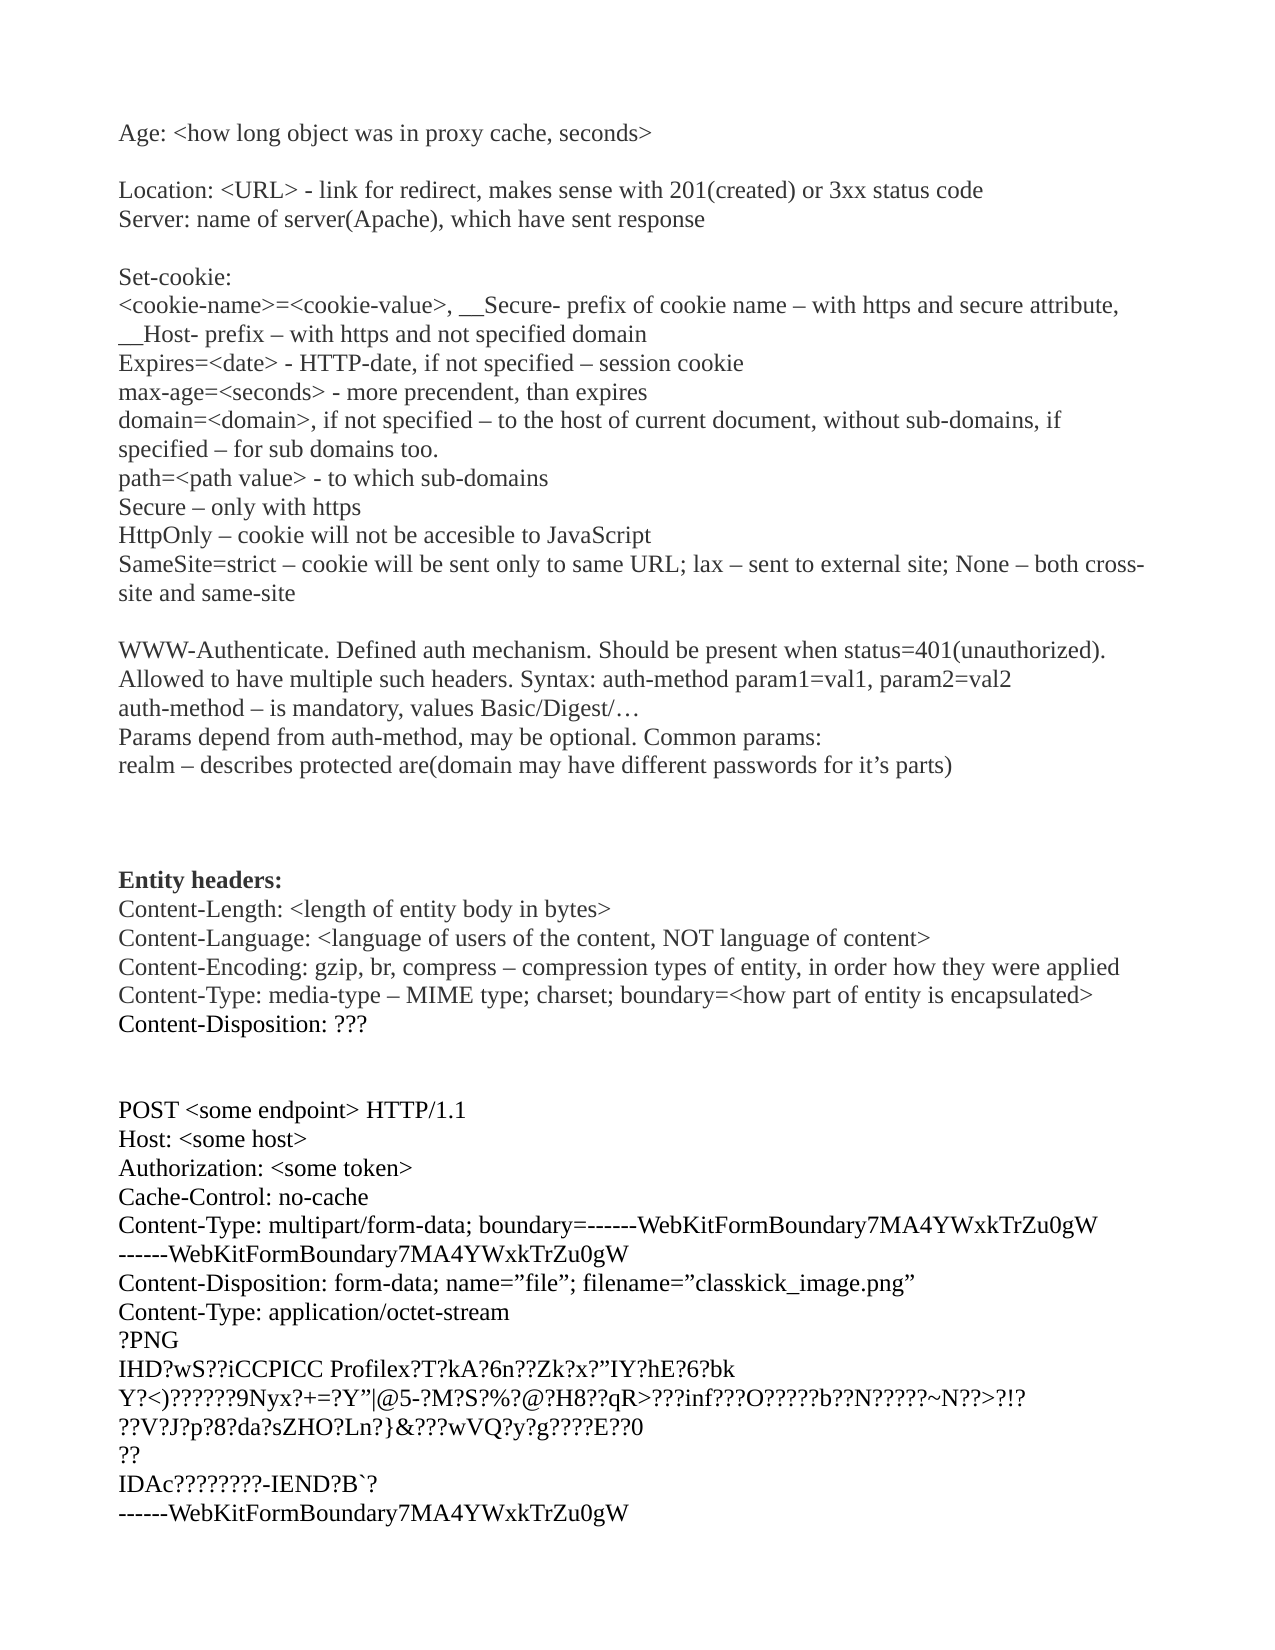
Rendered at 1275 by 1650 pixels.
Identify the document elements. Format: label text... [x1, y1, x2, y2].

text ------WebKitFormBoundary7MA4YWxkTrZu0gW [118, 1239, 1157, 1268]
text max-age=<seconds> - more precendent, than expires [118, 377, 1157, 406]
text IHD?wS??iCCPICC Profilex?T?kA?6n??Zk?x?”IY?hE?6?bk [118, 1354, 1157, 1383]
text Content-Length: <length of entity body in bytes> [118, 894, 1157, 923]
text Host: <some host> [118, 1124, 1157, 1153]
text Expires=<date> - HTTP-date, if not specified – session cookie [118, 348, 1157, 377]
text Cache-Control: no-cache [118, 1182, 1157, 1211]
text realm – describes protected are(domain may have different passwords for it’s parts) [118, 751, 1157, 779]
text Content-Type: media-type – MIME type; charset; boundary=<how part of entity is encapsulated> [118, 981, 1157, 1009]
text Content-Encoding: gzip, br, compress – compression types of entity, in order how they were applied [118, 952, 1157, 981]
text Content-Type: application/octet-stream [118, 1297, 1157, 1326]
text ?? [118, 1441, 1157, 1469]
text Entity headers: [118, 866, 1157, 894]
text Set-cookie: [118, 262, 1157, 291]
text Server: name of server(Apache), which have sent response [118, 204, 1157, 233]
text Authorization: <some token> [118, 1153, 1157, 1182]
text Content-Language: <language of users of the content, NOT language of content> [118, 923, 1157, 952]
text Params depend from auth-method, may be optional. Common params: [118, 722, 1157, 751]
text Content-Type: multipart/form-data; boundary=------WebKitFormBoundary7MA4YWxkTrZu0gW [118, 1211, 1157, 1239]
text WWW-Authenticate. Defined auth mechanism. Should be present when status=401(unauthorized). Allowed to have multiple such headers. Syntax: auth-method param1=val1, param2=val2 [118, 636, 1157, 693]
text auth-method – is mandatory, values Basic/Digest/… [118, 693, 1157, 722]
text IDAc????????-IEND?B`? [118, 1469, 1157, 1498]
text ?PNG [118, 1326, 1157, 1354]
text HttpOnly – cookie will not be accesible to JavaScript [118, 521, 1157, 549]
text <cookie-name>=<cookie-value>, __Secure- prefix of cookie name – with https and secure attribute, __Host- prefix – with https and not specified domain [118, 291, 1157, 348]
text Content-Disposition: form-data; name=”file”; filename=”classkick_image.png” [118, 1268, 1157, 1297]
text Age: <how long object was in proxy cache, seconds> [118, 118, 1157, 147]
text SameSite=strict – cookie will be sent only to same URL; lax – sent to external site; None – both cross-site and same-site [118, 549, 1157, 607]
text ??V?J?p?8?da?sZHO?Ln?}&???wVQ?y?g????E??0 [118, 1412, 1157, 1441]
text Content-Disposition: ??? [118, 1009, 1157, 1038]
text Secure – only with https [118, 492, 1157, 521]
text POST <some endpoint> HTTP/1.1 [118, 1096, 1157, 1124]
text path=<path value> - to which sub-domains [118, 463, 1157, 492]
text Location: <URL> - link for redirect, makes sense with 201(created) or 3xx status code [118, 176, 1157, 204]
text Y?<)??????9Nyx?+=?Y”|@5-?M?S?%?@?H8??qR>???inf???O?????b??N?????~N??>?!? [118, 1383, 1157, 1412]
text ------WebKitFormBoundary7MA4YWxkTrZu0gW [118, 1498, 1157, 1527]
text domain=<domain>, if not specified – to the host of current document, without sub-domains, if specified – for sub domains too. [118, 406, 1157, 463]
